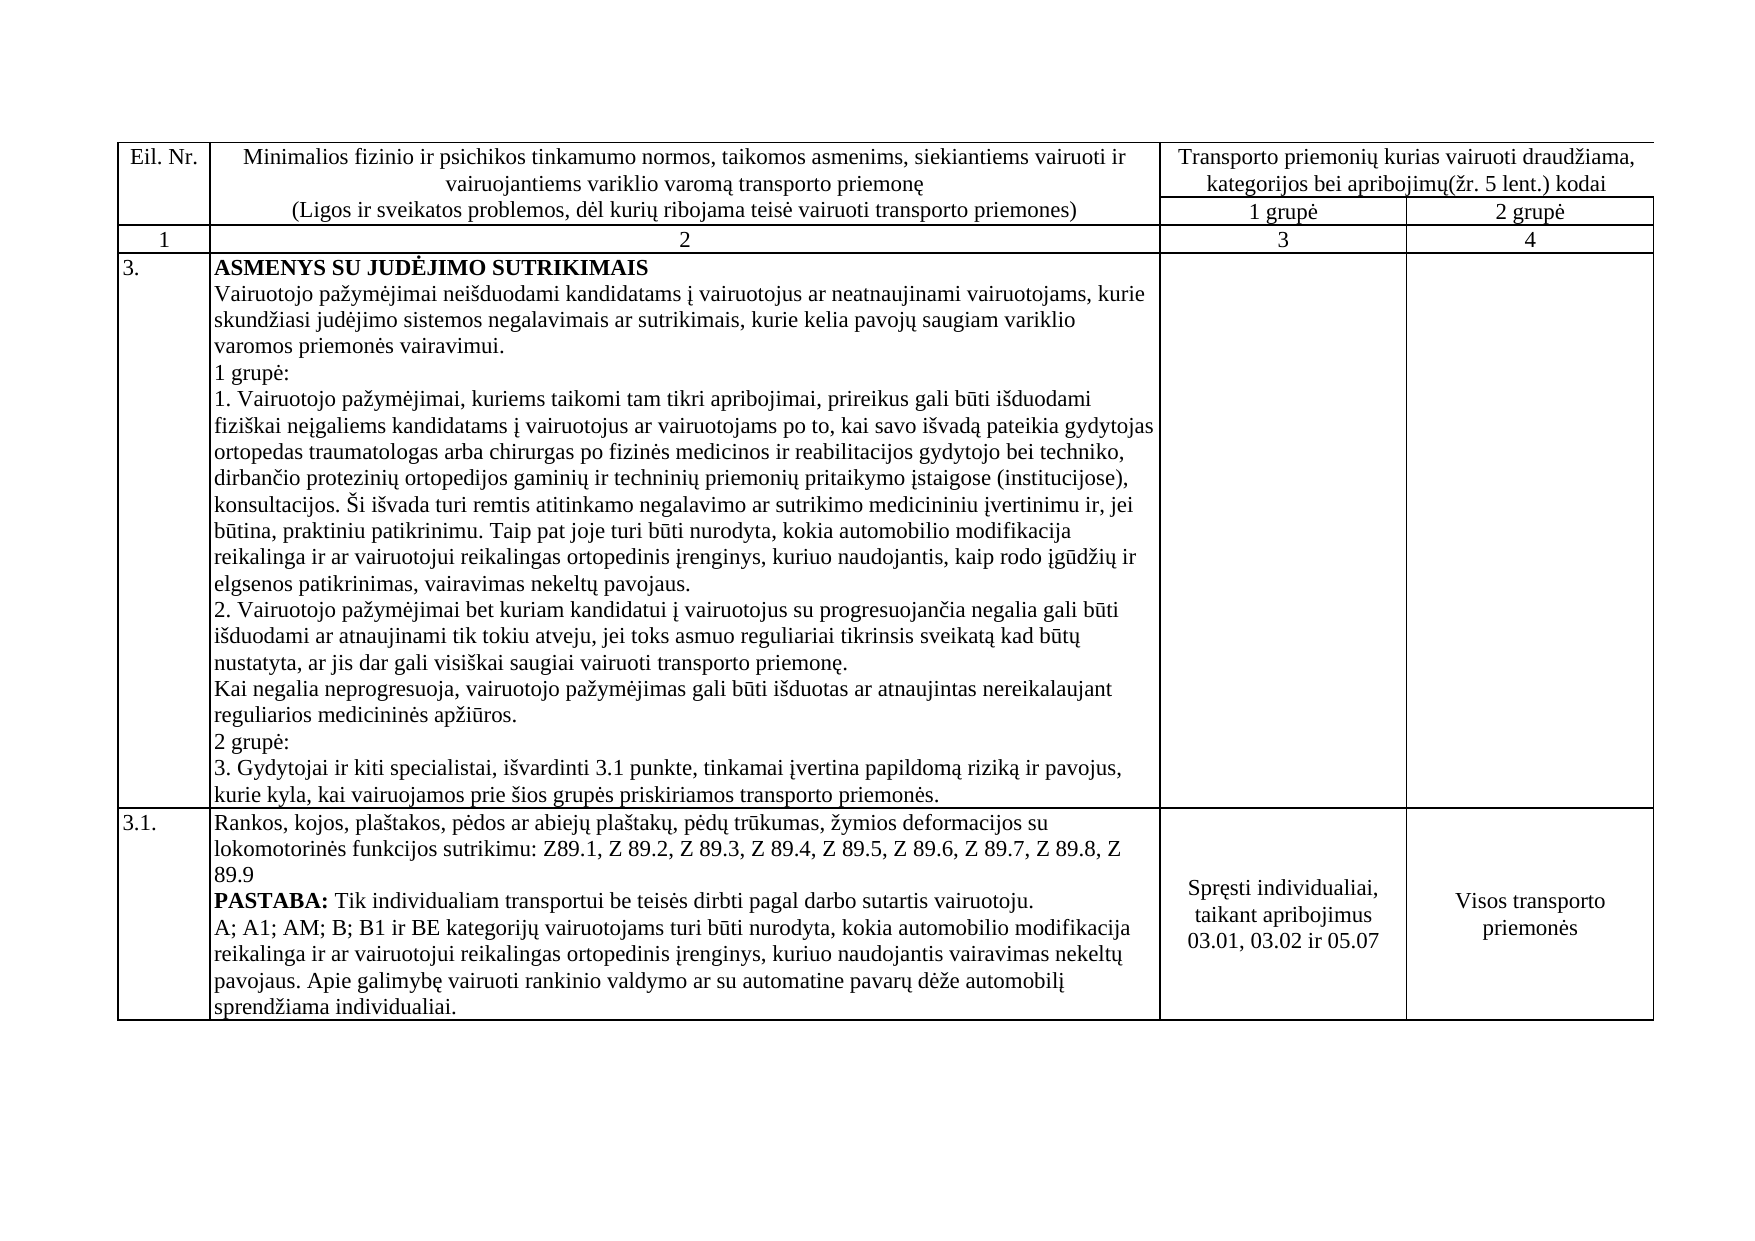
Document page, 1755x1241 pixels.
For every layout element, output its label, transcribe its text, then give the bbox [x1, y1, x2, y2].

table_cell Visos transporto priemonės [1407, 809, 1653, 1019]
table_cell [1407, 254, 1653, 807]
table_cell 2 grupė [1407, 198, 1653, 224]
table_cell 2 [211, 226, 1159, 252]
table_header Transporto priemonių kurias vairuoti draudžiama, kategorijos bei apribojimų(žr. 5 lent.) kodai [1161, 143, 1653, 196]
table_cell 1 [119, 226, 209, 252]
table_cell Spręsti individualiai, taikant apribojimus 03.01, 03.02 ir 05.07 [1161, 809, 1406, 1019]
table_cell 1 grupė [1161, 198, 1406, 224]
table_header Minimalios fizinio ir psichikos tinkamumo normos, taikomos asmenims, siekiantiems vairuoti ir vairuojantiems variklio varomą transporto priemonę (Ligos ir sveikatos problemos, dėl kurių ribojama teisė vairuoti transporto priemones) [211, 143, 1159, 224]
table_cell 3. [119, 254, 209, 807]
table_cell Rankos, kojos, plaštakos, pėdos ar abiejų plaštakų, pėdų trūkumas, žymios deformacijos su lokomotorinės funkcijos sutrikimu: Z89.1, Z 89.2, Z 89.3, Z 89.4, Z 89.5, Z 89.6, Z 89.7, Z 89.8, Z 89.9 PASTABA: Tik individualiam transportui be teisės dirbti pagal darbo sutartis vairuotoju. A; A1; AM; B; B1 ir BE kategorijų vairuotojams turi būti nurodyta, kokia automobilio modifikacija reikalinga ir ar vairuotojui reikalingas ortopedinis įrenginys, kuriuo naudojantis vairavimas nekeltų pavojaus. Apie galimybę vairuoti rankinio valdymo ar su automatine pavarų dėže automobilį sprendžiama individualiai. [211, 809, 1159, 1019]
table_cell [1161, 254, 1406, 807]
table_header Eil. Nr. [119, 143, 209, 224]
table_cell 4 [1407, 226, 1653, 252]
table_cell ASMENYS SU JUDĖJIMO SUTRIKIMAIS Vairuotojo pažymėjimai neišduodami kandidatams į vairuotojus ar neatnaujinami vairuotojams, kurie skundžiasi judėjimo sistemos negalavimais ar sutrikimais, kurie kelia pavojų saugiam variklio varomos priemonės vairavimui. 1 grupė: 1. Vairuotojo pažymėjimai, kuriems taikomi tam tikri apribojimai, prireikus gali būti išduodami fiziškai neįgaliems kandidatams į vairuotojus ar vairuotojams po to, kai savo išvadą pateikia gydytojas ortopedas traumatologas arba chirurgas po fizinės medicinos ir reabilitacijos gydytojo bei techniko, dirbančio protezinių ortopedijos gaminių ir techninių priemonių pritaikymo įstaigose (institucijose), konsultacijos. Ši išvada turi remtis atitinkamo negalavimo ar sutrikimo medicininiu įvertinimu ir, jei būtina, praktiniu patikrinimu. Taip pat joje turi būti nurodyta, kokia automobilio modifikacija reikalinga ir ar vairuotojui reikalingas ortopedinis įrenginys, kuriuo naudojantis, kaip rodo įgūdžių ir elgsenos patikrinimas, vairavimas nekeltų pavojaus. 2. Vairuotojo pažymėjimai bet kuriam kandidatui į vairuotojus su progresuojančia negalia gali būti išduodami ar atnaujinami tik tokiu atveju, jei toks asmuo reguliariai tikrinsis sveikatą kad būtų nustatyta, ar jis dar gali visiškai saugiai vairuoti transporto priemonę. Kai negalia neprogresuoja, vairuotojo pažymėjimas gali būti išduotas ar atnaujintas nereikalaujant reguliarios medicininės apžiūros. 2 grupė: 3. Gydytojai ir kiti specialistai, išvardinti 3.1 punkte, tinkamai įvertina papildomą riziką ir pavojus, kurie kyla, kai vairuojamos prie šios grupės priskiriamos transporto priemonės. [211, 254, 1159, 807]
table_cell 3 [1161, 226, 1406, 252]
table_cell 3.1. [119, 809, 209, 1019]
